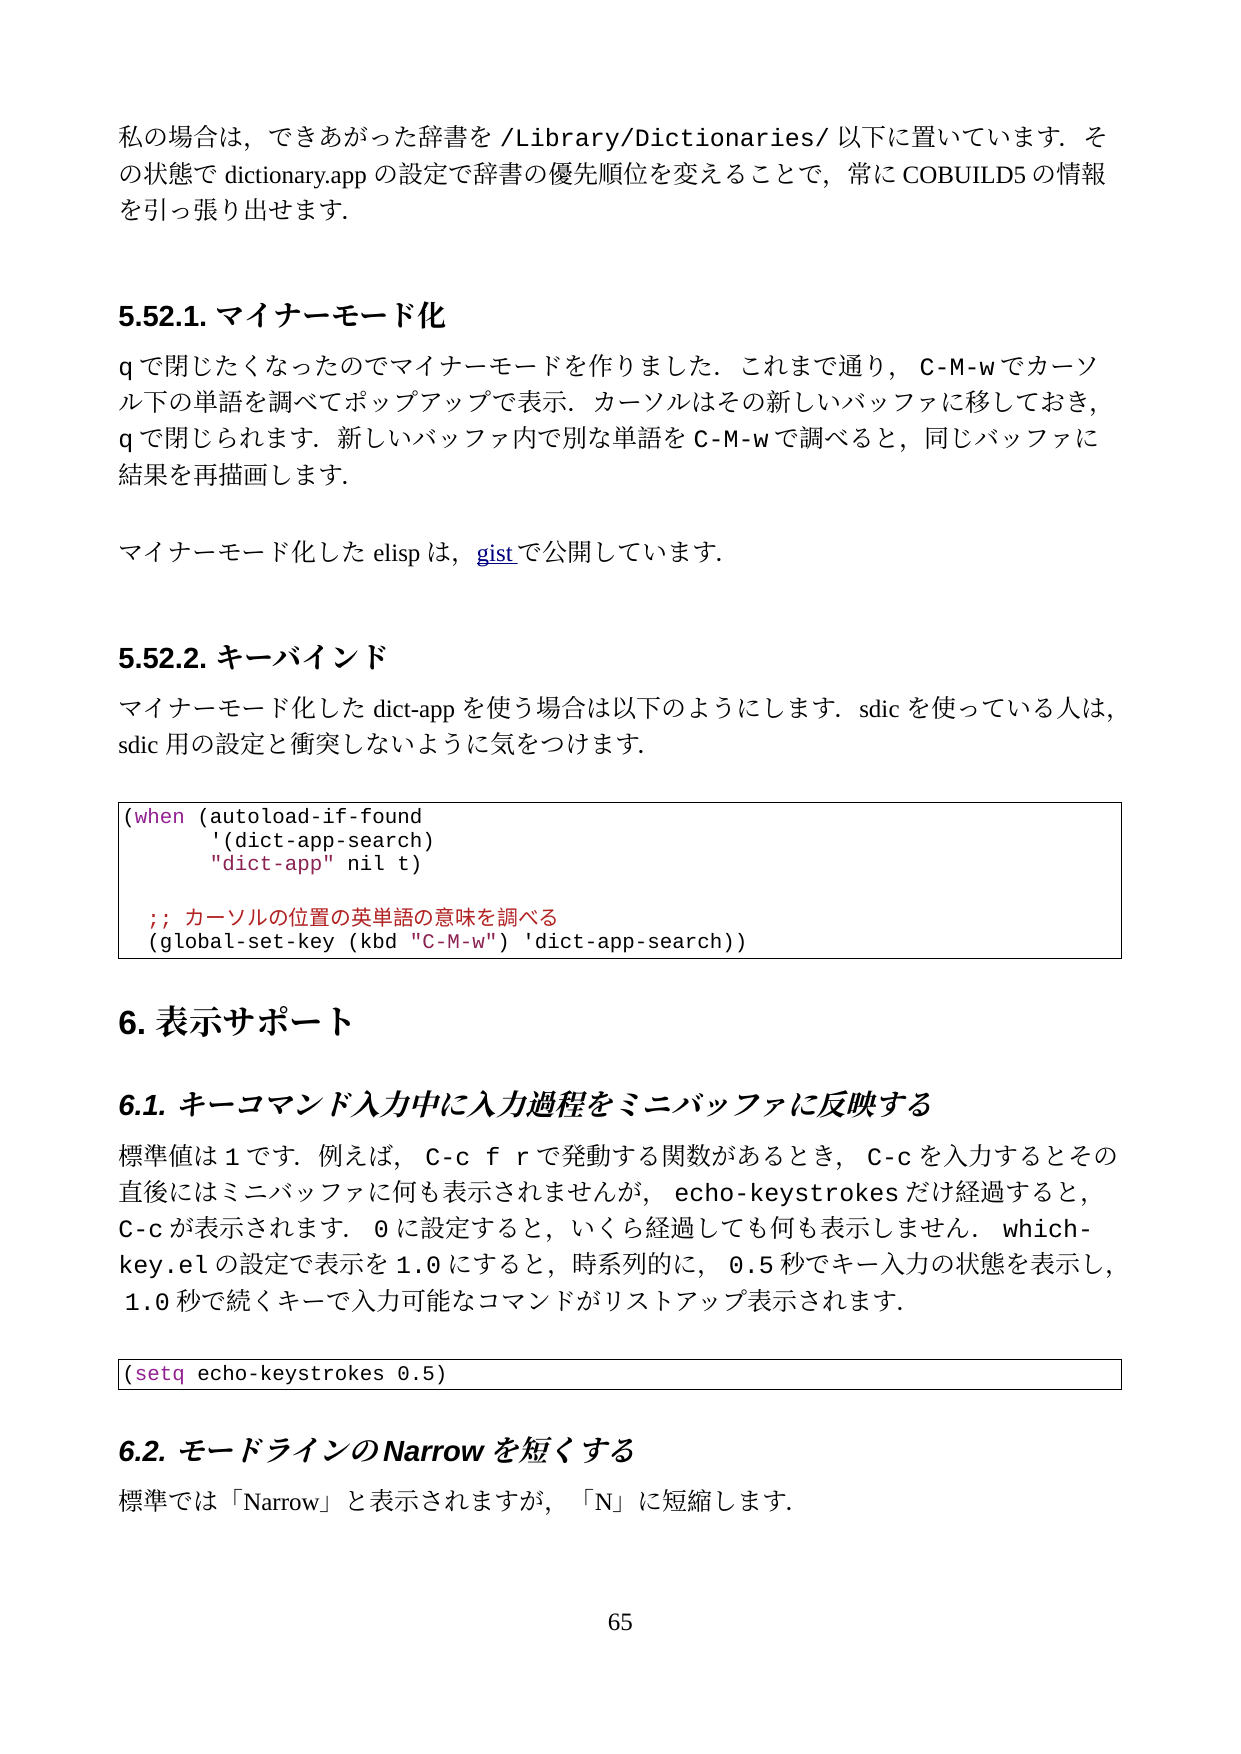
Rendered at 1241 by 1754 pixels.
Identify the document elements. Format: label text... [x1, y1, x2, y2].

subtitle キーバインド [118, 635, 1122, 677]
text 標準では「Narrow」と表示されますが，「N」に短縮します． [118, 1482, 1122, 1547]
subtitle モードラインのNarrowを短くする [118, 1428, 1122, 1469]
text マイナーモード化した dict-app を使う場合は以下のようにします．sdic を使っている人は，sdic 用の設定と衝突しないように気をつけます． [118, 689, 1122, 790]
text マイナーモード化した elisp は，gistで公開しています． [118, 532, 1122, 597]
text (when (autoload-if-found [119, 803, 1121, 826]
text ;; カーソルの位置の英単語の意味を調べる [119, 897, 1121, 927]
subtitle マイナーモード化 [118, 292, 1122, 334]
text 私の場合は，できあがった辞書を /Library/Dictionaries/ 以下に置いています．その状態で dictionary.app の設定で辞書の優先順位を変えることで，常にCOBUILD5の情報を引っ張り出せます． [118, 118, 1122, 255]
text "dict-app" nil t) [119, 849, 1121, 873]
text (global-set-key (kbd "C-M-w") 'dict-app-search)) [119, 927, 1121, 958]
text (setq echo-keystrokes 0.5) [119, 1360, 1121, 1389]
text q で閉じたくなったのでマイナーモードを作りました．これまで通り， C-M-w でカーソル下の単語を調べてポップアップで表示．カーソルはその新しいバッファに移しておき， q で閉じられます．新しいバッファ内で別な単語を C-M-w で調べると，同じバッファに結果を再描画します． [118, 347, 1122, 520]
text '(dict-app-search) [119, 826, 1121, 849]
subtitle キーコマンド入力中に入力過程をミニバッファに反映する [118, 1082, 1122, 1124]
text 標準値は 1 です．例えば， C-c f r で発動する関数があるとき， C-c を入力するとその直後にはミニバッファに何も表示されませんが， echo-keystrokes だけ経過すると， C-c が表示されます． 0 に設定すると，いくら経過しても何も表示しません． which-key.el の設定で表示を 1.0 にすると，時系列的に， 0.5 秒でキー入力の状態を表示し， 1.0 秒で続くキーで入力可能なコマンドがリストアップ表示されます． [118, 1136, 1122, 1346]
subtitle 表示サポート [118, 996, 1122, 1044]
